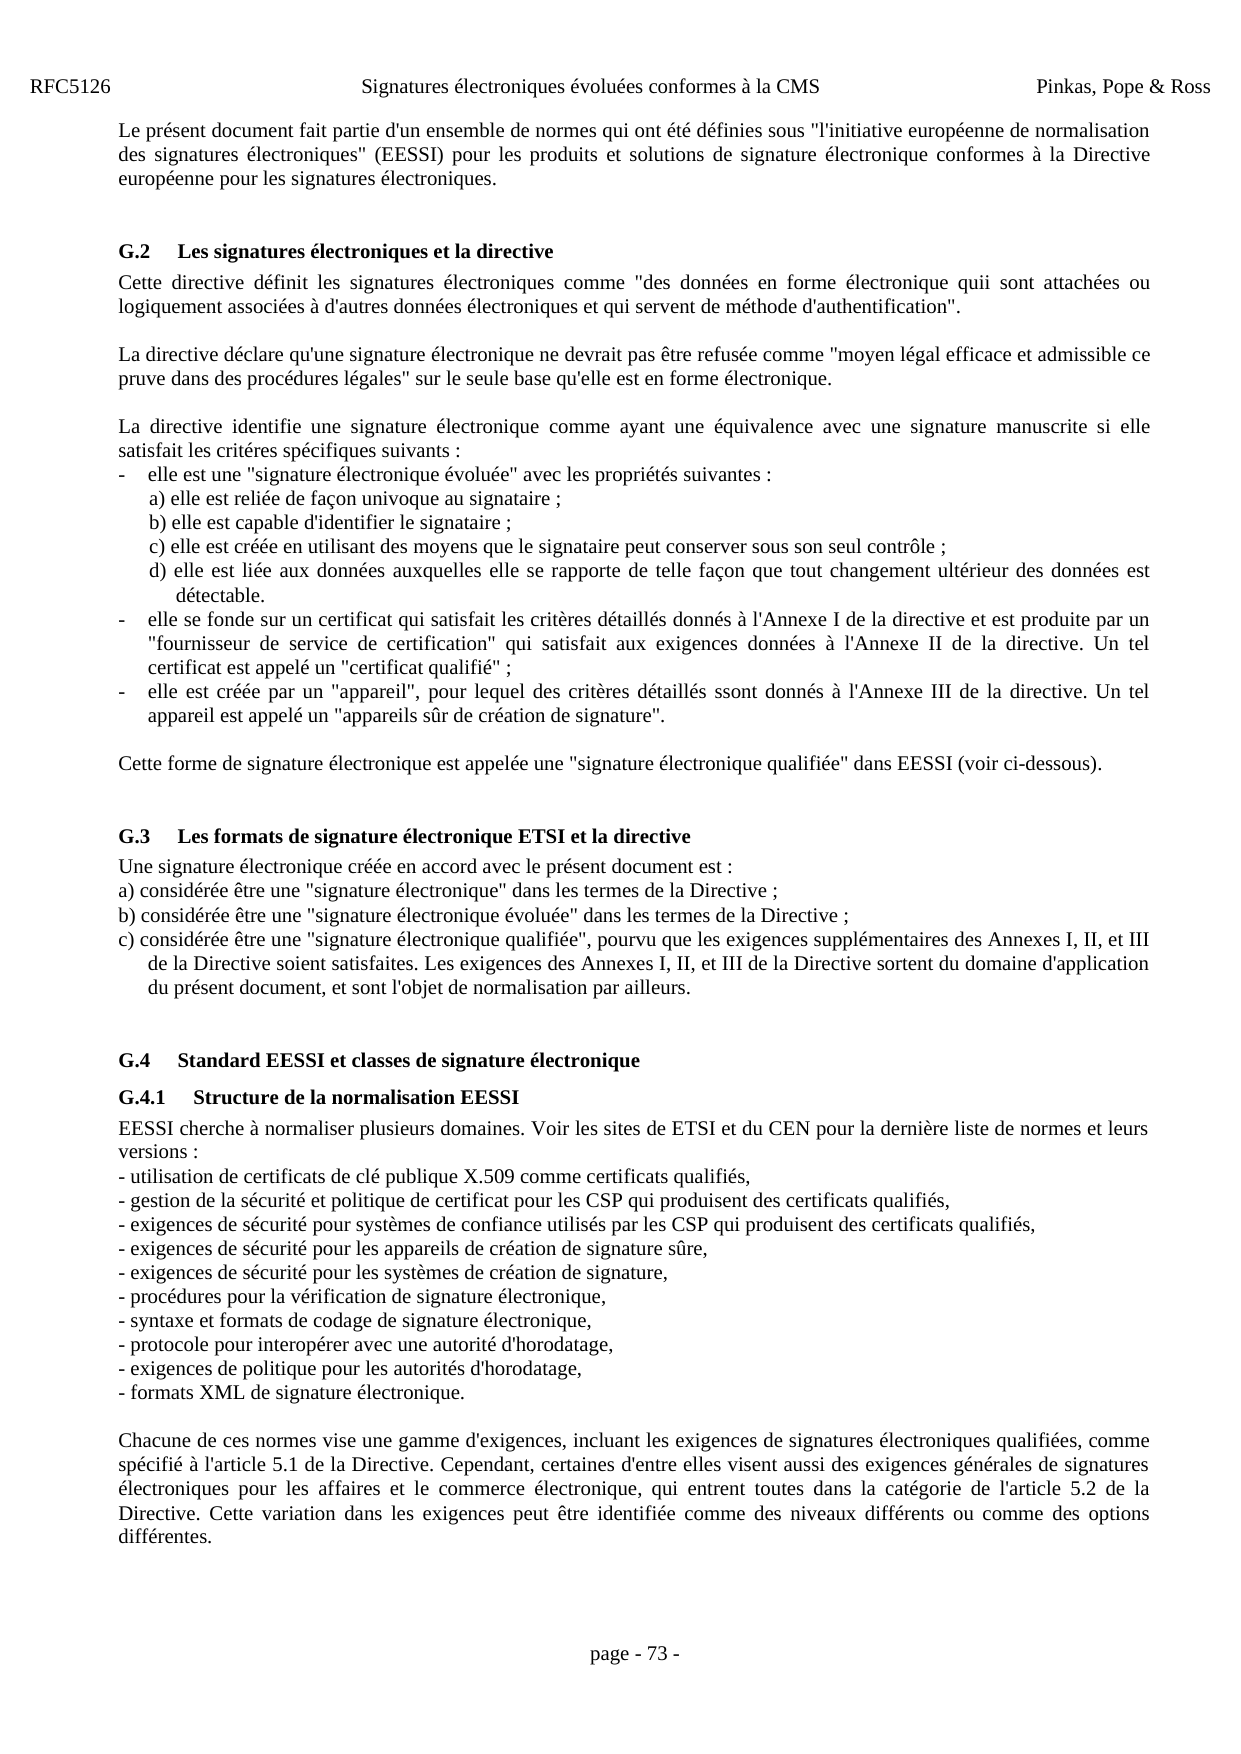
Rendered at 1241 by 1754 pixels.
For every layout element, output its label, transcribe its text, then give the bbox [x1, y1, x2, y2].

text EESSI cherche à normaliser plusieurs domaines. Voir les sites de ETSI et du CEN pour la dernière liste de normes et leurs versions : [118, 1115, 1152, 1163]
text - exigences de sécurité pour systèmes de confiance utilisés par les CSP qui produisent des certificats qualifiés, [118, 1212, 1152, 1236]
text - formats XML de signature électronique. [118, 1380, 1152, 1404]
text - syntaxe et formats de codage de signature électronique, [118, 1308, 1152, 1332]
subtitle G.3 Les formats de signature électronique ETSI et la directive [118, 824, 1152, 848]
text La directive identifie une signature électronique comme ayant une équivalence avec une signature manuscrite si elle satisfait les critéres spécifiques suivants : [118, 414, 1152, 462]
text - elle est créée par un "appareil", pour lequel des critères détaillés ssont donnés à l'Annexe III de la directive. Un tel appareil est appelé un "appareils sûr de création de signature". [118, 679, 1152, 727]
text d) elle est liée aux données auxquelles elle se rapporte de telle façon que tout changement ultérieur des données est détectable. [149, 558, 1152, 607]
text a) considérée être une "signature électronique" dans les termes de la Directive ; [118, 878, 1152, 902]
subtitle G.4.1 Structure de la normalisation EESSI [118, 1085, 1152, 1109]
text b) elle est capable d'identifier le signataire ; [149, 510, 1152, 534]
text - exigences de politique pour les autorités d'horodatage, [118, 1356, 1152, 1380]
text Le présent document fait partie d'un ensemble de normes qui ont été définies sous "l'initiative européenne de normalisation des signatures électroniques" (EESSI) pour les produits et solutions de signature électronique conformes à la Directive européenne pour les signatures électroniques. [118, 118, 1152, 190]
text Cette forme de signature électronique est appelée une "signature électronique qualifiée" dans EESSI (voir ci-dessous). [118, 751, 1152, 775]
text c) elle est créée en utilisant des moyens que le signataire peut conserver sous son seul contrôle ; [149, 534, 1152, 558]
subtitle G.4 Standard EESSI et classes de signature électronique [118, 1048, 1152, 1072]
text - utilisation de certificats de clé publique X.509 comme certificats qualifiés, [118, 1163, 1152, 1188]
text - elle se fonde sur un certificat qui satisfait les critères détaillés donnés à l'Annexe I de la directive et est produite par un "fournisseur de service de certification" qui satisfait aux exigences données à l'Annexe II de la directive. Un tel certificat est appelé un "certificat qualifié" ; [118, 607, 1152, 679]
text - procédures pour la vérification de signature électronique, [118, 1284, 1152, 1308]
text - exigences de sécurité pour les systèmes de création de signature, [118, 1260, 1152, 1284]
text - exigences de sécurité pour les appareils de création de signature sûre, [118, 1236, 1152, 1260]
text La directive déclare qu'une signature électronique ne devrait pas être refusée comme "moyen légal efficace et admissible ce pruve dans des procédures légales" sur le seule base qu'elle est en forme électronique. [118, 342, 1152, 390]
text a) elle est reliée de façon univoque au signataire ; [149, 486, 1152, 510]
text b) considérée être une "signature électronique évoluée" dans les termes de la Directive ; [118, 902, 1152, 927]
text Cette directive définit les signatures électroniques comme "des données en forme électronique quii sont attachées ou logiquement associées à d'autres données électroniques et qui servent de méthode d'authentification". [118, 270, 1152, 318]
text - protocole pour interopérer avec une autorité d'horodatage, [118, 1332, 1152, 1356]
text Chacune de ces normes vise une gamme d'exigences, incluant les exigences de signatures électroniques qualifiées, comme spécifié à l'article 5.1 de la Directive. Cependant, certaines d'entre elles visent aussi des exigences générales de signatures électroniques pour les affaires et le commerce électronique, qui entrent toutes dans la catégorie de l'article 5.2 de la Directive. Cette variation dans les exigences peut être identifiée comme des niveaux différents ou comme des options différentes. [118, 1428, 1152, 1548]
text - gestion de la sécurité et politique de certificat pour les CSP qui produisent des certificats qualifiés, [118, 1188, 1152, 1212]
text - elle est une "signature électronique évoluée" avec les propriétés suivantes : [118, 462, 1152, 486]
text Une signature électronique créée en accord avec le présent document est : [118, 854, 1152, 878]
subtitle G.2 Les signatures électroniques et la directive [118, 239, 1152, 263]
text c) considérée être une "signature électronique qualifiée", pourvu que les exigences supplémentaires des Annexes I, II, et III de la Directive soient satisfaites. Les exigences des Annexes I, II, et III de la Directive sortent du domaine d'application du présent document, et sont l'objet de normalisation par ailleurs. [118, 927, 1152, 999]
